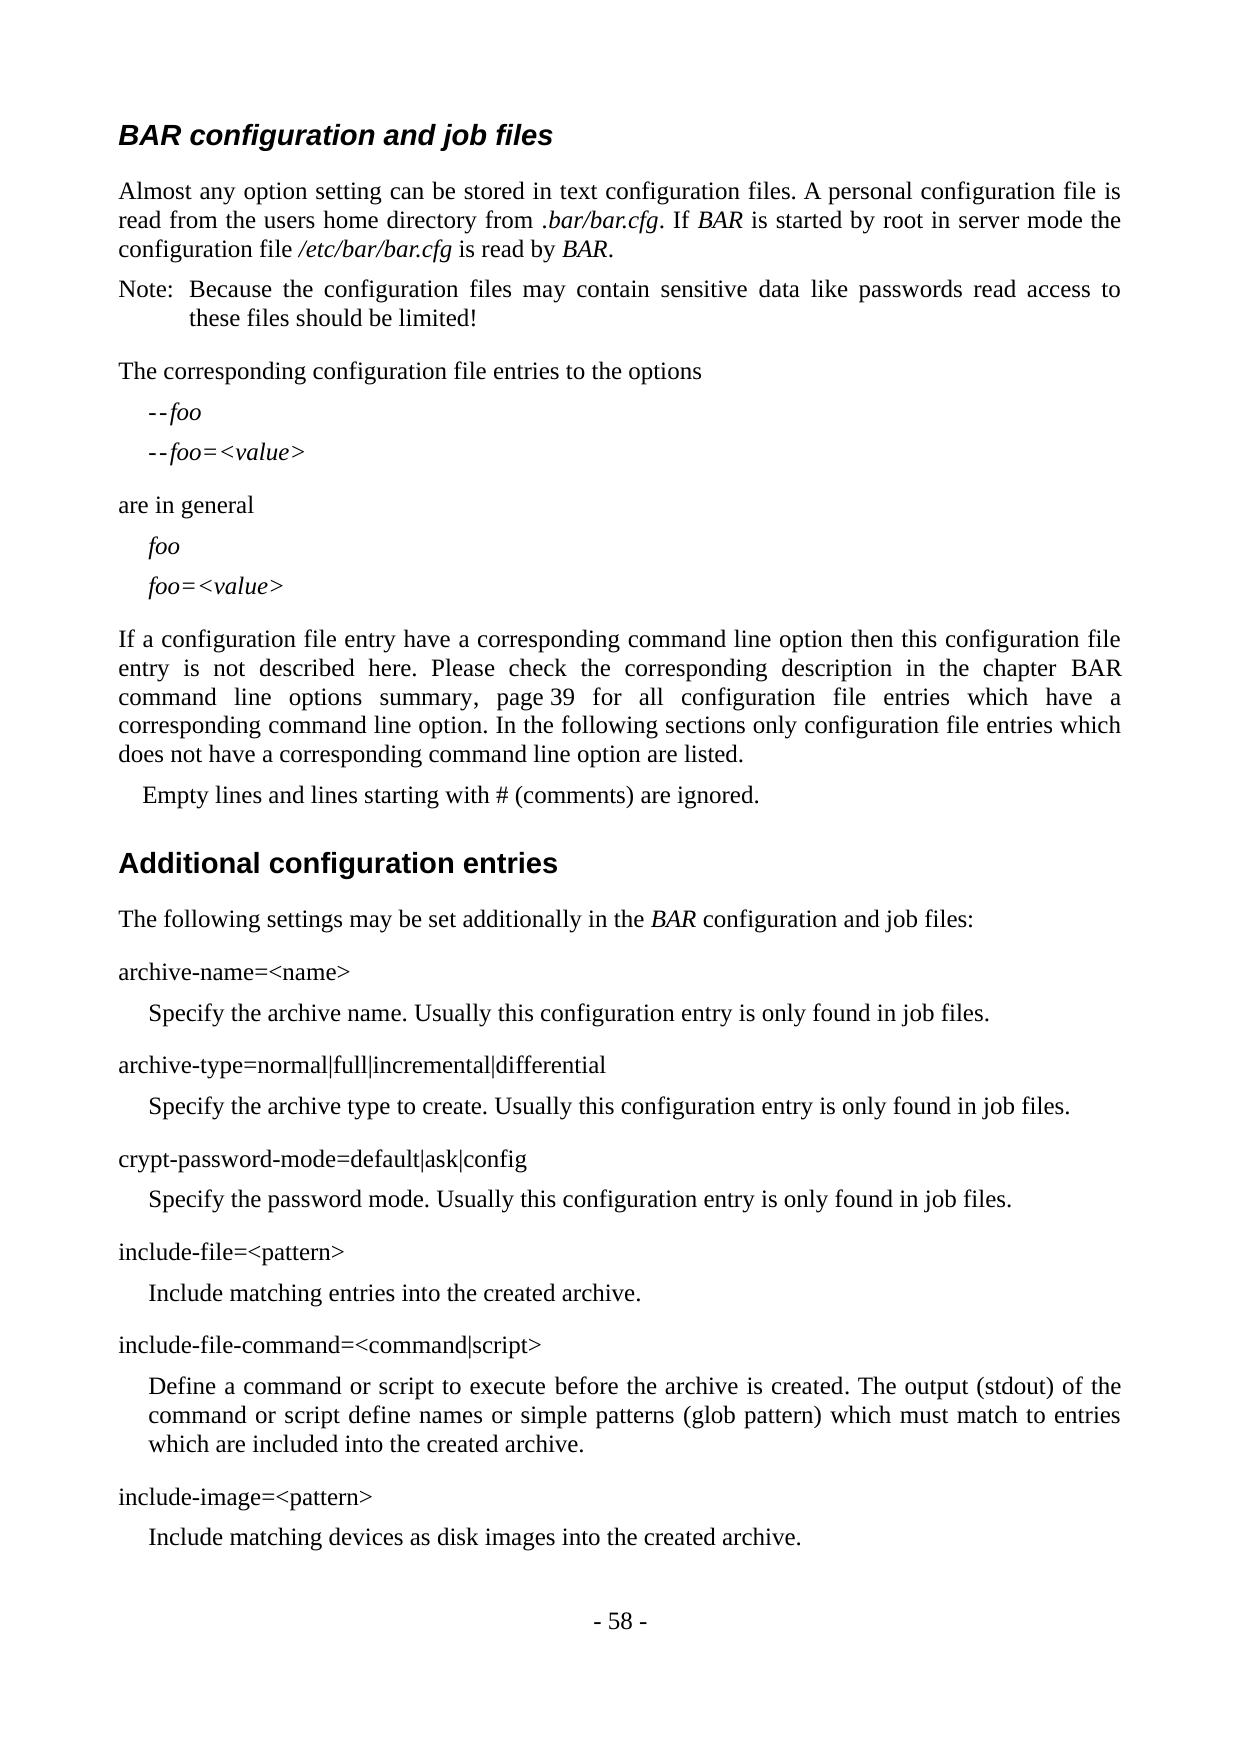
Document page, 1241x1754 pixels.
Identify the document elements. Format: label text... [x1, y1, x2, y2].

text ‑‑foo=<value> [148, 437, 1122, 466]
text Define a command or script to execute before the archive is created. The output (stdout) of the command or script define names or simple patterns (glob pattern) which must match to entries which are included into the created archive. [148, 1371, 1122, 1458]
text The following settings may be set additionally in the BAR configuration and job files: [118, 904, 1122, 933]
text Specify the archive type to create. Usually this configuration entry is only found in job files. [148, 1091, 1122, 1120]
text Include matching entries into the created archive. [148, 1278, 1122, 1307]
text Empty lines and lines starting with # (comments) are ignored. [118, 780, 1122, 809]
text foo [148, 531, 1122, 559]
title include-file=<pattern> [118, 1237, 1122, 1266]
text Specify the password mode. Usually this configuration entry is only found in job files. [148, 1184, 1122, 1213]
text ‑‑foo [148, 397, 1122, 425]
text Include matching devices as disk images into the created archive. [148, 1522, 1122, 1551]
text If a configuration file entry have a corresponding command line option then this configuration file entry is not described here. Please check the corresponding description in the chapter BAR command line options summary, page 39 for all configuration file entries which have a corresponding command line option. In the following sections only configuration file entries which does not have a corresponding command line option are listed. [118, 624, 1122, 768]
title include-file-command=<command|script> [118, 1331, 1122, 1359]
text Specify the archive name. Usually this configuration entry is only found in job files. [148, 998, 1122, 1026]
title archive-name=<name> [118, 957, 1122, 986]
text The corresponding configuration file entries to the options [118, 356, 1122, 384]
title archive-type=normal|full|incremental|differential [118, 1050, 1122, 1079]
text Note: Because the configuration files may contain sensitive data like passwords read access to these files should be limited! [118, 274, 1122, 332]
subtitle Additional configuration entries [118, 846, 1122, 880]
text are in general [118, 490, 1122, 519]
subtitle BAR configuration and job files [118, 118, 1122, 152]
text foo=<value> [148, 571, 1122, 600]
text Almost any option setting can be stored in text configuration files. A personal configuration file is read from the users home directory from .bar/bar.cfg. If BAR is started by root in server mode the configuration file /etc/bar/bar.cfg is read by BAR. [118, 176, 1122, 262]
title include-image=<pattern> [118, 1482, 1122, 1510]
title crypt-password-mode=default|ask|config [118, 1144, 1122, 1172]
